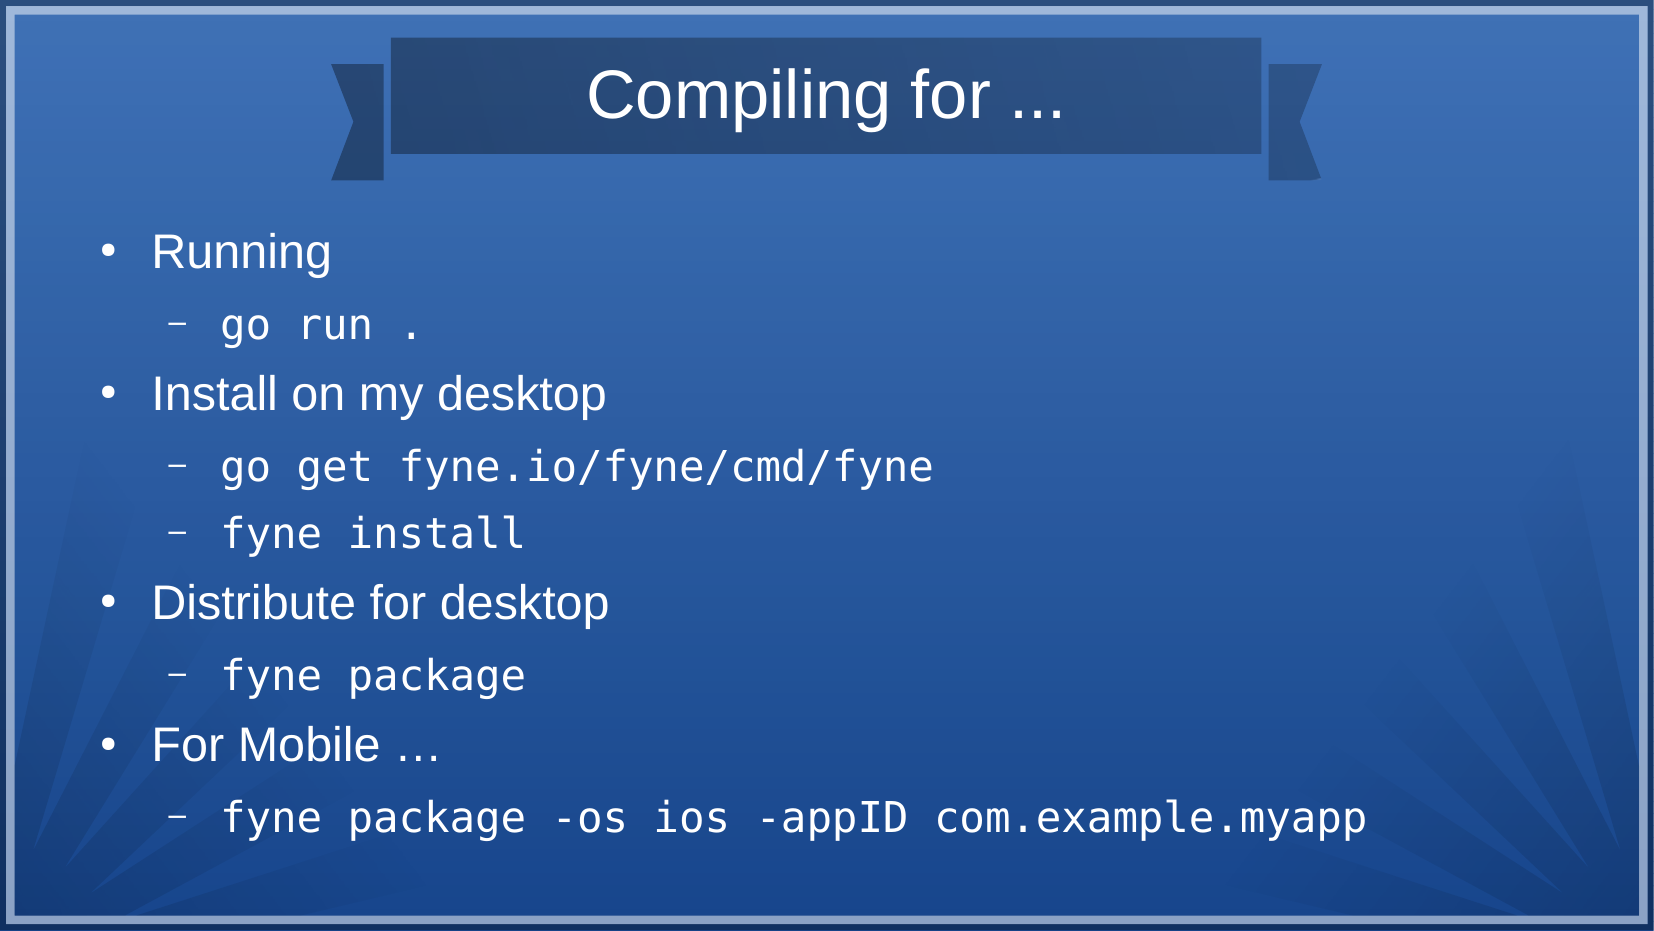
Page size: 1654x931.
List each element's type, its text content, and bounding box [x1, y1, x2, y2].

title Compiling for ... [389, 35, 1264, 154]
list Running go run . Install on my desktop go get fyne.io/fyne/cmd/fyne fyne install Distribute for desktop fyne package For Mobile … fyne package -os ios -appID com.example.myapp [82, 224, 1571, 848]
